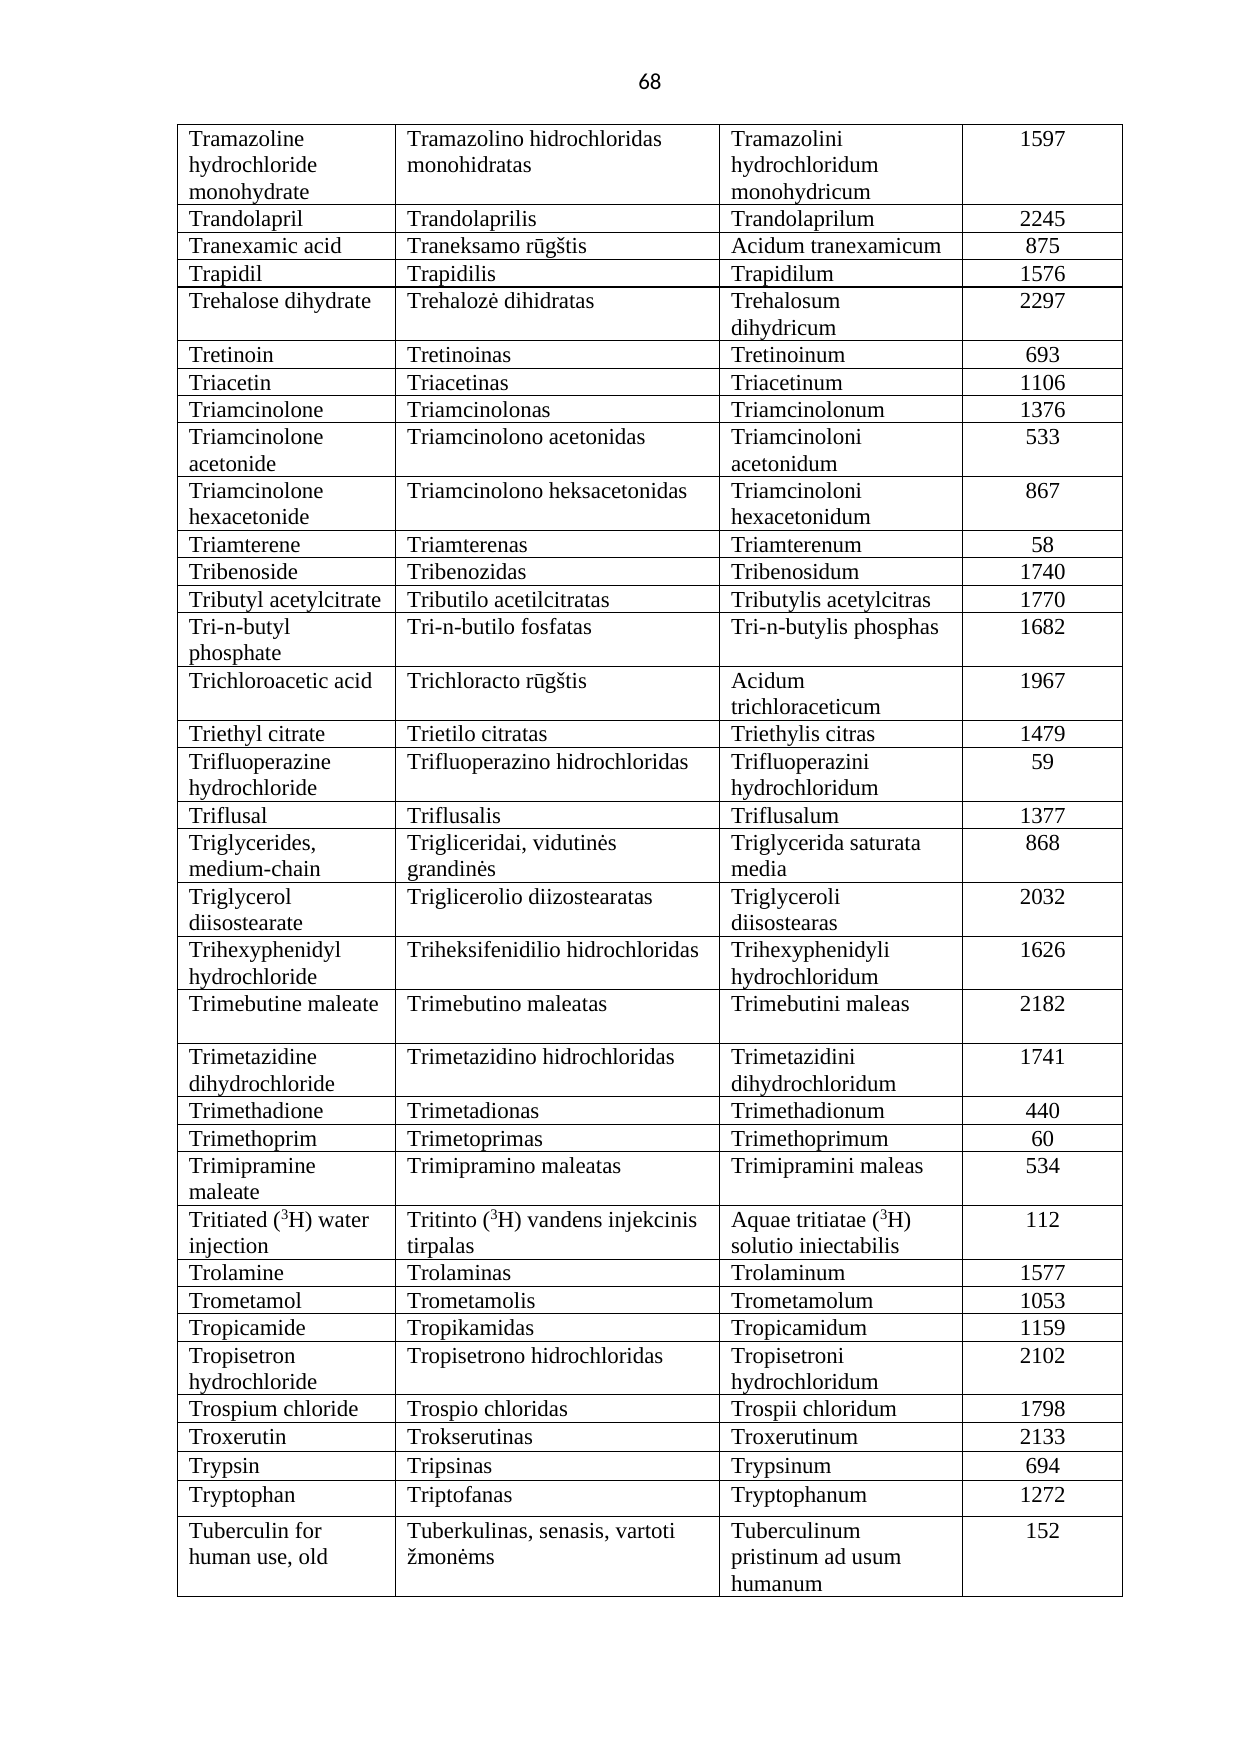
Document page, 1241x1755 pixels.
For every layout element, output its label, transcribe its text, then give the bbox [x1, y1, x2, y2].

table_cell Tribenoside [178, 558, 395, 584]
table_cell Tropisetroni hydrochloridum [720, 1342, 962, 1394]
table_cell Triamcinoloni hexacetonidum [720, 477, 962, 530]
table_cell Tretinoinum [720, 341, 962, 367]
table_cell Trospium chloride [178, 1395, 395, 1422]
table_cell Trapidil [178, 260, 395, 286]
table_cell Tranexamic acid [178, 233, 395, 259]
table_cell 1682 [963, 613, 1122, 666]
table_cell 1377 [963, 802, 1122, 828]
table_cell Trapidilum [720, 260, 962, 286]
table_cell 2133 [963, 1423, 1122, 1451]
table_cell Trypsinum [720, 1452, 962, 1480]
table_cell Trichloroacetic acid [178, 667, 395, 719]
table_cell Tramazolino hidrochloridas monohidratas [396, 125, 719, 204]
table_cell Tuberkulinas, senasis, vartoti žmonėms [396, 1517, 719, 1596]
table_cell Trehalosum dihydricum [720, 288, 962, 340]
table_cell Tritiated (3H) water injection [178, 1206, 395, 1258]
table_cell Aquae tritiatae (3H) solutio iniectabilis [720, 1206, 962, 1258]
table_cell Triamcinolonum [720, 396, 962, 422]
table_cell Traneksamo rūgštis [396, 233, 719, 259]
table_cell Trimipramini maleas [720, 1152, 962, 1205]
table_cell Trichloracto rūgštis [396, 667, 719, 719]
table_cell Trigliceridai, vidutinės grandinės [396, 829, 719, 882]
table_cell 1106 [963, 369, 1122, 395]
table_cell 2245 [963, 205, 1122, 232]
table_cell Trolaminas [396, 1260, 719, 1286]
table_cell Trimethoprimum [720, 1125, 962, 1151]
table_cell Tri-n-butyl phosphate [178, 613, 395, 666]
table_cell Acidum tranexamicum [720, 233, 962, 259]
table_cell Tribenozidas [396, 558, 719, 584]
table_cell Triethyl citrate [178, 721, 395, 747]
table_cell Tropicamidum [720, 1314, 962, 1341]
table_cell 1159 [963, 1314, 1122, 1341]
table_cell Triflusalum [720, 802, 962, 828]
table_cell Triamcinolone acetonide [178, 423, 395, 476]
table_cell Triamterenas [396, 531, 719, 557]
table_cell Trihexyphenidyl hydrochloride [178, 937, 395, 989]
table_cell Trimipramino maleatas [396, 1152, 719, 1205]
table_cell Triethylis citras [720, 721, 962, 747]
table_cell Trandolapril [178, 205, 395, 232]
table_cell 1741 [963, 1044, 1122, 1096]
table_cell Triamcinolone hexacetonide [178, 477, 395, 530]
table_cell Trometamolum [720, 1287, 962, 1313]
table_cell Trehalozė dihidratas [396, 288, 719, 340]
table_cell Triacetinum [720, 369, 962, 395]
table_cell 2297 [963, 288, 1122, 340]
table_cell 1798 [963, 1395, 1122, 1422]
table_cell Trimethoprim [178, 1125, 395, 1151]
table_cell Tramazolini hydrochloridum monohydricum [720, 125, 962, 204]
table_cell Triamcinoloni acetonidum [720, 423, 962, 476]
table_cell Tri-n-butilo fosfatas [396, 613, 719, 666]
table_cell Triamterene [178, 531, 395, 557]
table_cell Trimebutino maleatas [396, 990, 719, 1042]
table_cell Trifluoperazini hydrochloridum [720, 748, 962, 801]
table_cell Trypsin [178, 1452, 395, 1480]
table_cell Tritinto (3H) vandens injekcinis tirpalas [396, 1206, 719, 1258]
table_cell Trimethadione [178, 1097, 395, 1123]
table_cell Triacetin [178, 369, 395, 395]
table_cell Trihexyphenidyli hydrochloridum [720, 937, 962, 989]
table_cell Tryptophanum [720, 1481, 962, 1516]
table_cell 1626 [963, 937, 1122, 989]
table_cell Triflusalis [396, 802, 719, 828]
table_cell 2182 [963, 990, 1122, 1042]
table_cell Tributilo acetilcitratas [396, 586, 719, 612]
table_cell 1597 [963, 125, 1122, 204]
table_cell Trimetoprimas [396, 1125, 719, 1151]
table_cell Tretinoinas [396, 341, 719, 367]
table_cell 1576 [963, 260, 1122, 286]
table_cell Trandolaprilis [396, 205, 719, 232]
table_cell Triamcinolono heksacetonidas [396, 477, 719, 530]
table_cell Tri-n-butylis phosphas [720, 613, 962, 666]
table_cell Triheksifenidilio hidrochloridas [396, 937, 719, 989]
table_cell Triglycerol diisostearate [178, 883, 395, 936]
table_cell Trolaminum [720, 1260, 962, 1286]
table_cell 867 [963, 477, 1122, 530]
table_cell 868 [963, 829, 1122, 882]
table_cell Trietilo citratas [396, 721, 719, 747]
table_cell 60 [963, 1125, 1122, 1151]
table_cell Trimethadionum [720, 1097, 962, 1123]
table_cell 2032 [963, 883, 1122, 936]
table_cell Tribenosidum [720, 558, 962, 584]
table_cell Triglyceroli diisostearas [720, 883, 962, 936]
table_cell 59 [963, 748, 1122, 801]
table_cell Triglicerolio diizostearatas [396, 883, 719, 936]
table_cell Trimebutini maleas [720, 990, 962, 1042]
table_cell 694 [963, 1452, 1122, 1480]
table_cell Trometamolis [396, 1287, 719, 1313]
table_cell Troxerutinum [720, 1423, 962, 1451]
table_cell 2102 [963, 1342, 1122, 1394]
table_cell 1272 [963, 1481, 1122, 1516]
table_cell 1053 [963, 1287, 1122, 1313]
table_cell Trehalose dihydrate [178, 288, 395, 340]
table_cell Trimetazidini dihydrochloridum [720, 1044, 962, 1096]
table_cell 693 [963, 341, 1122, 367]
table_cell Tuberculin for human use, old [178, 1517, 395, 1596]
table_cell Acidum trichloraceticum [720, 667, 962, 719]
table_cell Tretinoin [178, 341, 395, 367]
table_cell 875 [963, 233, 1122, 259]
table_cell 1740 [963, 558, 1122, 584]
table_cell Tryptophan [178, 1481, 395, 1516]
table_cell Troxerutin [178, 1423, 395, 1451]
table_cell 533 [963, 423, 1122, 476]
table_cell Trokserutinas [396, 1423, 719, 1451]
table_cell Trimetazidino hidrochloridas [396, 1044, 719, 1096]
table_cell Triglycerides, medium-chain [178, 829, 395, 882]
table_cell Tramazoline hydrochloride monohydrate [178, 125, 395, 204]
table_cell Tropisetrono hidrochloridas [396, 1342, 719, 1394]
table_cell Trolamine [178, 1260, 395, 1286]
table_cell Trometamol [178, 1287, 395, 1313]
table_cell 1577 [963, 1260, 1122, 1286]
table_cell Tropicamide [178, 1314, 395, 1341]
table_cell Triamcinolone [178, 396, 395, 422]
table_cell Tributyl acetylcitrate [178, 586, 395, 612]
table_cell 112 [963, 1206, 1122, 1258]
table_cell Triamcinolonas [396, 396, 719, 422]
table_cell Triamterenum [720, 531, 962, 557]
table_cell Tuberculinum pristinum ad usum humanum [720, 1517, 962, 1596]
table_cell 1967 [963, 667, 1122, 719]
table_cell Trimetadionas [396, 1097, 719, 1123]
table_cell Triglycerida saturata media [720, 829, 962, 882]
table_cell 1770 [963, 586, 1122, 612]
table_cell Triamcinolono acetonidas [396, 423, 719, 476]
table_cell Triptofanas [396, 1481, 719, 1516]
table_cell Trimipramine maleate [178, 1152, 395, 1205]
table_cell 1479 [963, 721, 1122, 747]
table_cell Trifluoperazine hydrochloride [178, 748, 395, 801]
table_cell Triacetinas [396, 369, 719, 395]
table_cell Trapidilis [396, 260, 719, 286]
table_cell 440 [963, 1097, 1122, 1123]
table_cell Tripsinas [396, 1452, 719, 1480]
table_cell 534 [963, 1152, 1122, 1205]
table_cell Trimebutine maleate [178, 990, 395, 1042]
table_cell Tributylis acetylcitras [720, 586, 962, 612]
table_cell Trimetazidine dihydrochloride [178, 1044, 395, 1096]
table_cell Trifluoperazino hidrochloridas [396, 748, 719, 801]
table_cell Trospii chloridum [720, 1395, 962, 1422]
table_cell Tropikamidas [396, 1314, 719, 1341]
table_cell Tropisetron hydrochloride [178, 1342, 395, 1394]
table_cell 1376 [963, 396, 1122, 422]
table_cell Trospio chloridas [396, 1395, 719, 1422]
table_cell Trandolaprilum [720, 205, 962, 232]
table_cell 58 [963, 531, 1122, 557]
table_cell 152 [963, 1517, 1122, 1596]
table_cell Triflusal [178, 802, 395, 828]
